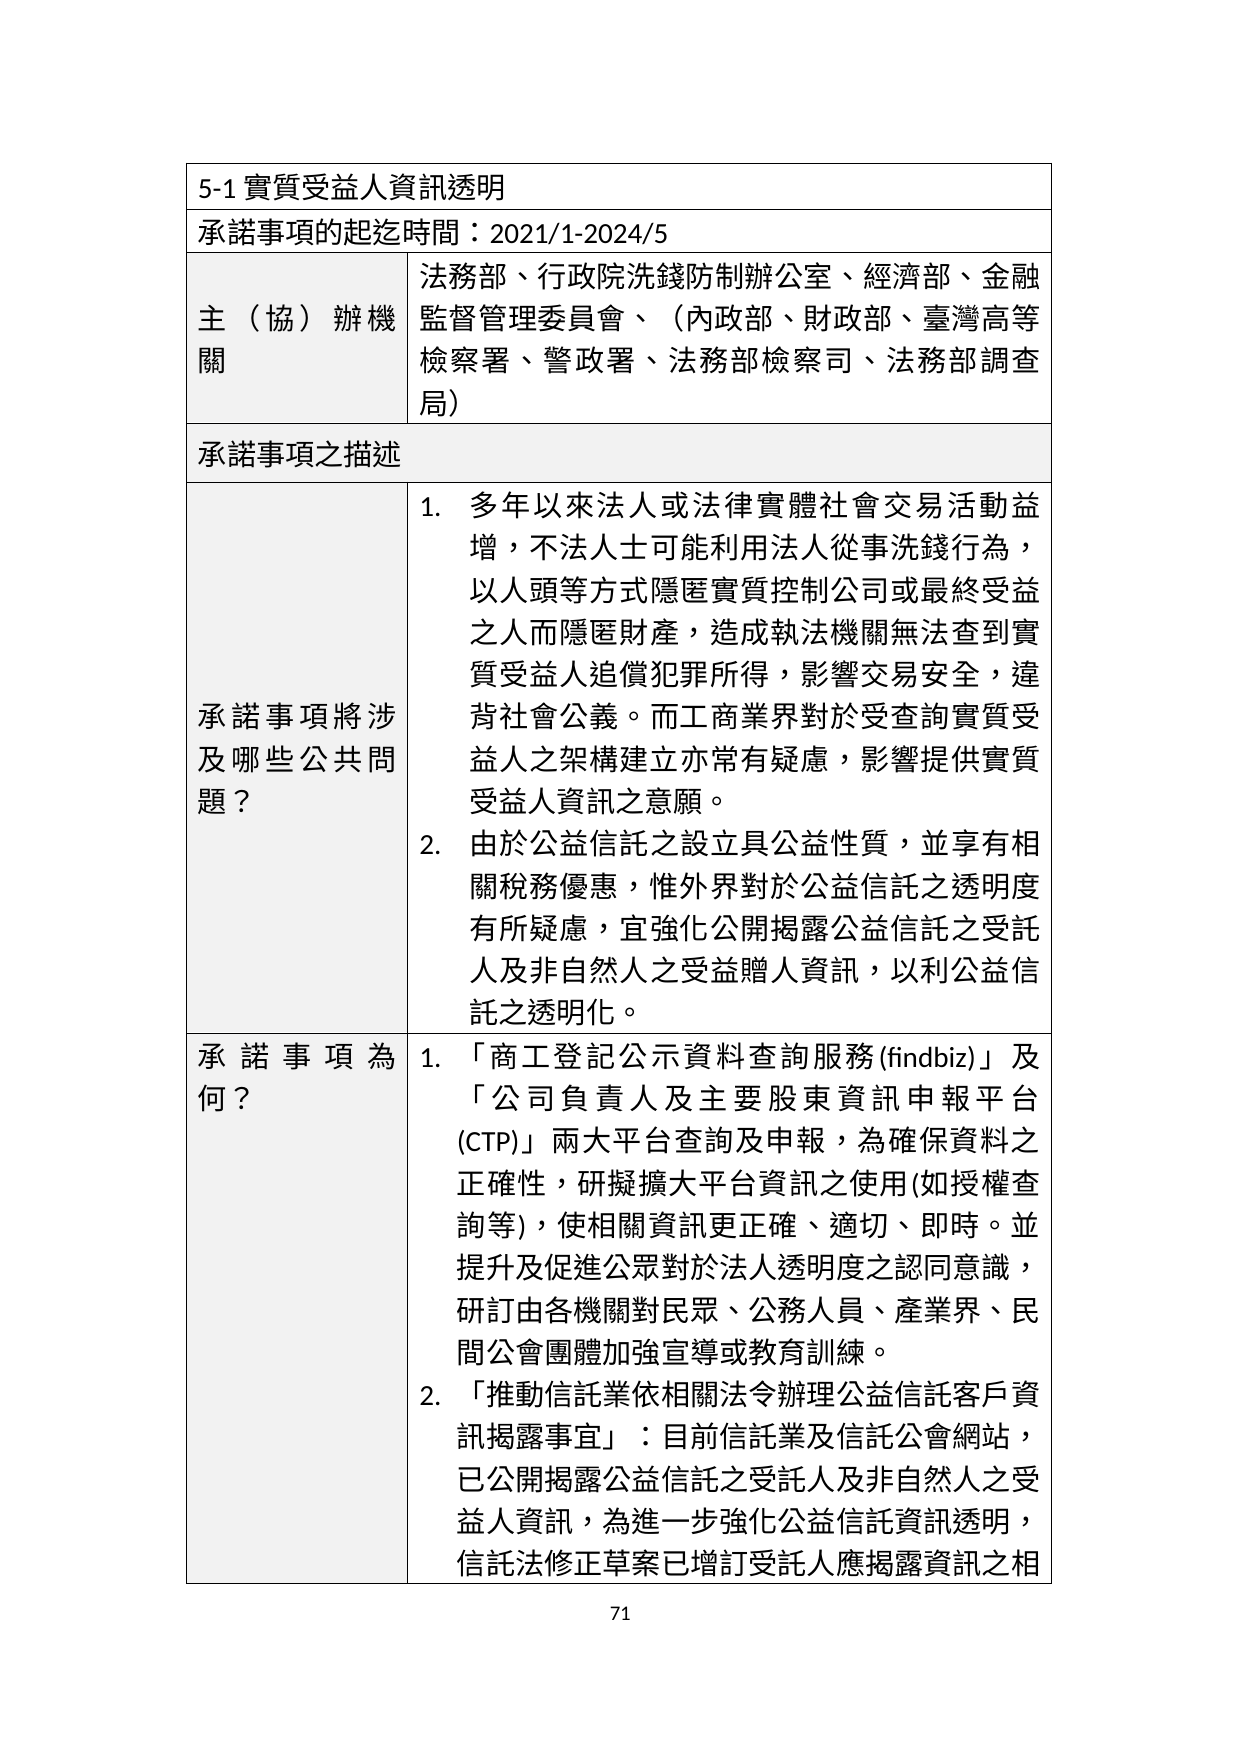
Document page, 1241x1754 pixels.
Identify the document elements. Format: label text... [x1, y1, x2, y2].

table_cell 承諾事項之描述 [187, 424, 1051, 482]
table_header 5-1 實質受益人資訊透明 [187, 164, 1051, 209]
table_cell 「商工登記公示資料查詢服務(findbiz)」及「公司負責人及主要股東資訊申報平台(CTP)」兩大平台查詢及申報，為確保資料之正確性，研擬擴大平台資訊之使用(如授權查詢等)，使相關資訊更正確、適切、即時。並提升及促進公眾對於法人透明度之認同意識，研訂由各機關對民眾、公務人員、產業界、民間公會團體加強宣導或教育訓練。 「推動信託業依相關法令辦理公益信託客戶資訊揭露事宜」：目前信託業及信託公會網站，已公開揭露公益信託之受託人及非自然人之受益人資訊，為進一步強化公益信託資訊透明，信託法修正草案已增訂受託人應揭露資訊之相 [408, 1034, 1051, 1583]
table_cell 多年以來法人或法律實體社會交易活動益增，不法人士可能利用法人從事洗錢行為，以人頭等方式隱匿實質控制公司或最終受益之人而隱匿財產，造成執法機關無法查到實質受益人追償犯罪所得，影響交易安全，違背社會公義。而工商業界對於受查詢實質受益人之架構建立亦常有疑慮，影響提供實質受益人資訊之意願。 由於公益信託之設立具公益性質，並享有相關稅務優惠，惟外界對於公益信託之透明度有所疑慮，宜強化公開揭露公益信託之受託人及非自然人之受益贈人資訊，以利公益信託之透明化。 [408, 483, 1051, 1032]
table_cell 承諾事項的起迄時間：2021/1-2024/5 [187, 210, 1051, 252]
table_cell 承諾事項為何？ [187, 1034, 407, 1583]
table_cell 主（協）辦機關 [187, 253, 407, 422]
table_cell 承諾事項將涉及哪些公共問題？ [187, 483, 407, 1032]
table_cell 法務部、行政院洗錢防制辦公室、經濟部、金融監督管理委員會、（內政部、財政部、臺灣高等檢察署、警政署、法務部檢察司、法務部調查局） [408, 253, 1051, 422]
